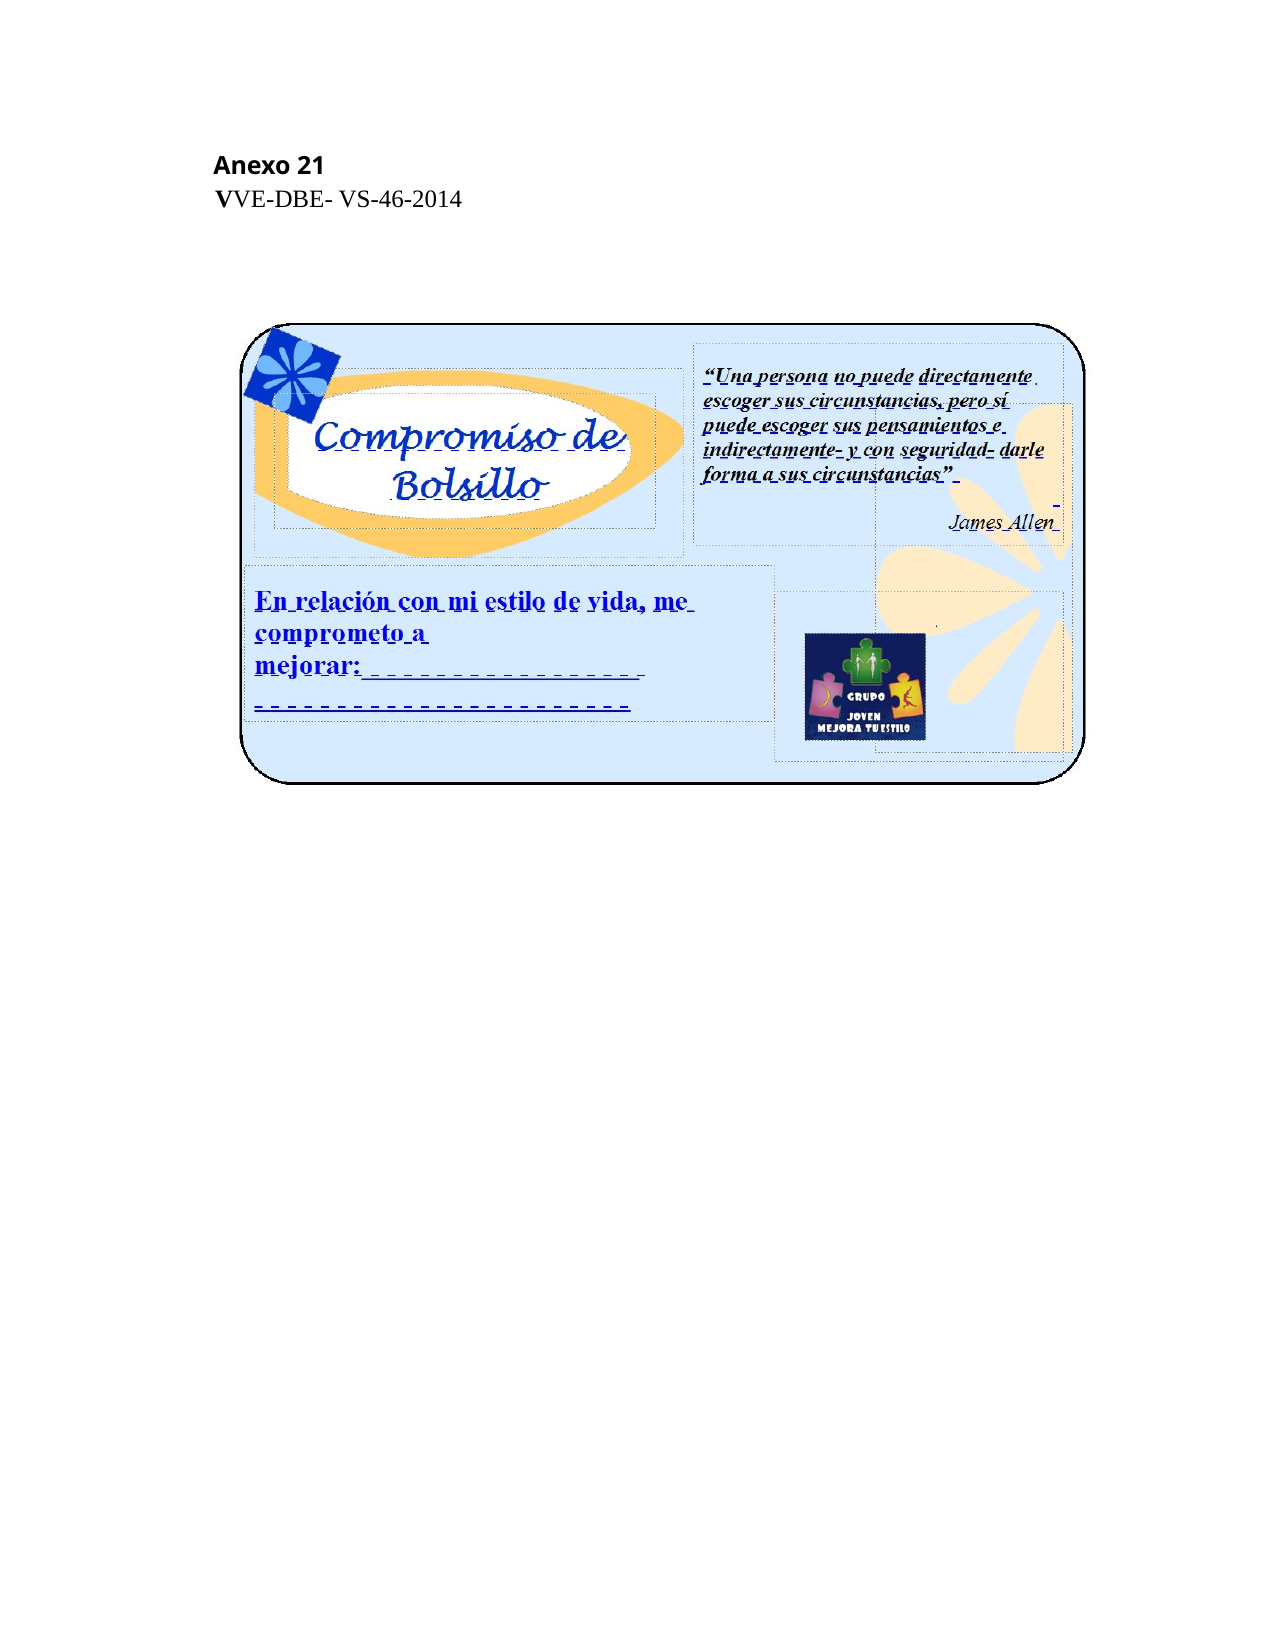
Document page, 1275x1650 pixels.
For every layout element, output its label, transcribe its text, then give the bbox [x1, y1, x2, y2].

text VVE-DBE- VS-46-2014 [215, 184, 984, 213]
picture [217, 302, 1104, 793]
subtitle Anexo 21 [213, 148, 1098, 182]
